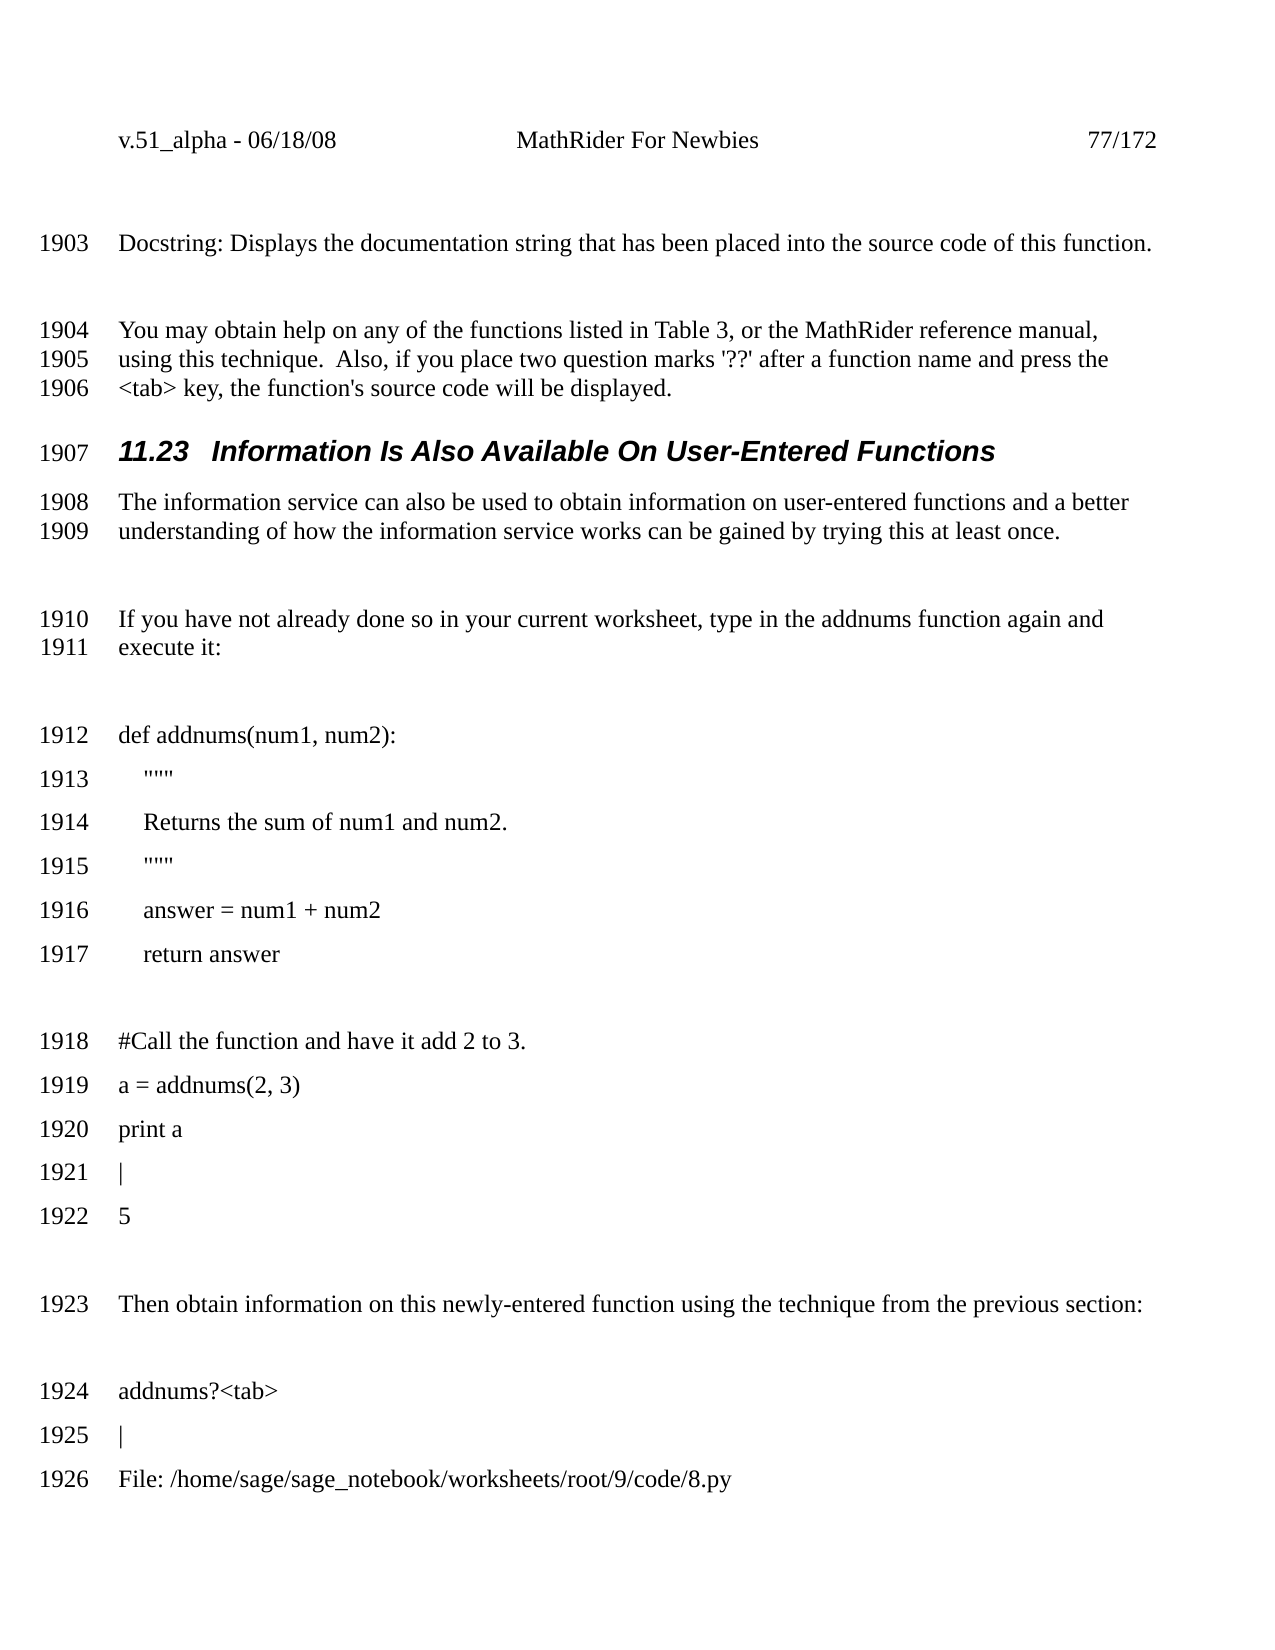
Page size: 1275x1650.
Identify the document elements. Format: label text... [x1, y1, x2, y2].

text Returns the sum of num1 and num2. [118, 807, 1157, 836]
text If you have not already done so in your current worksheet, type in the addnums function again and execute it: [118, 604, 1157, 661]
text #Call the function and have it add 2 to 3. [118, 1026, 1157, 1055]
text Docstring: Displays the documentation string that has been placed into the source code of this function. [118, 228, 1157, 256]
text 5 [118, 1201, 1157, 1230]
text print a [118, 1114, 1157, 1142]
text addnums?<tab> [118, 1376, 1157, 1405]
subtitle Information Is Also Available On User-Entered Functions [118, 434, 1157, 467]
text answer = num1 + num2 [118, 895, 1157, 924]
text Then obtain information on this newly-entered function using the technique from the previous section: [118, 1289, 1157, 1317]
text a = addnums(2, 3) [118, 1070, 1157, 1099]
text | [118, 1157, 1157, 1186]
text | [118, 1420, 1157, 1449]
text You may obtain help on any of the functions listed in Table 3, or the MathRider reference manual, using this technique. Also, if you place two question marks '??' after a function name and press the <tab> key, the function's source code will be displayed. [118, 315, 1157, 401]
text The information service can also be used to obtain information on user-entered functions and a better understanding of how the information service works can be gained by trying this at least once. [118, 487, 1157, 545]
text def addnums(num1, num2): [118, 720, 1157, 749]
text File: /home/sage/sage_notebook/worksheets/root/9/code/8.py [118, 1464, 1157, 1492]
text """ [118, 851, 1157, 880]
text return answer [118, 939, 1157, 967]
text """ [118, 764, 1157, 792]
